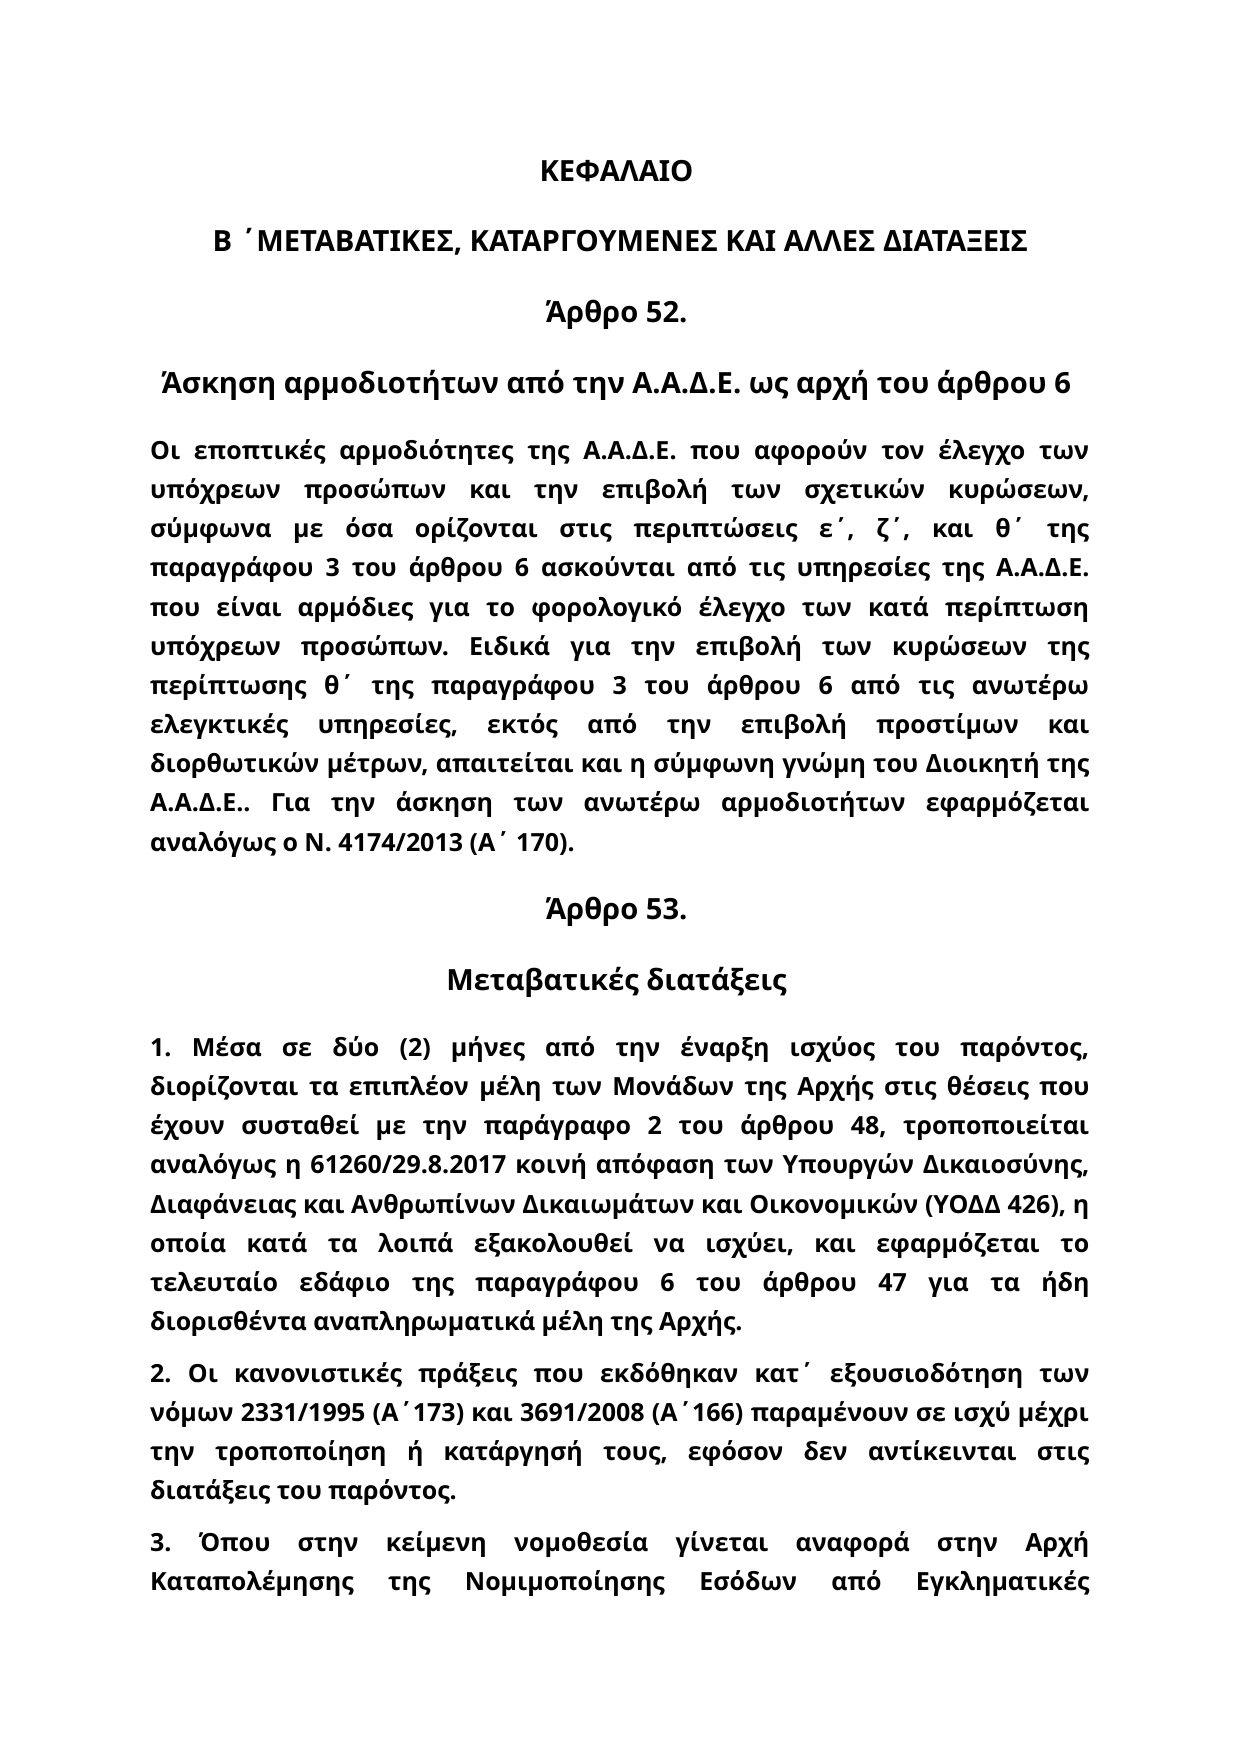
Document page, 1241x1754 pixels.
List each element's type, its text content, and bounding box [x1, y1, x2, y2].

text 3. Όπου στην κείμενη νομοθεσία γίνεται αναφορά στην Αρχή Καταπολέμησης της Νομιμοποίησης Εσόδων από Εγκληματικές [150, 1524, 1090, 1598]
text 1. Μέσα σε δύο (2) μήνες από την έναρξη ισχύος του παρόντος, διορίζονται τα επιπλέον μέλη των Μονάδων της Αρχής στις θέσεις που έχουν συσταθεί με την παράγραφο 2 του άρθρου 48, τροποποιείται αναλόγως η 61260/29.8.2017 κοινή απόφαση των Υπουργών Δικαιοσύνης, Διαφάνειας και Ανθρωπίνων Δικαιωμάτων και Οικονομικών (ΥΟΔΔ 426), η οποία κατά τα λοιπά εξακολουθεί να ισχύει, και εφαρμόζεται το τελευταίο εδάφιο της παραγράφου 6 του άρθρου 47 για τα ήδη διορισθέντα αναπληρωματικά μέλη της Αρχής. [150, 1029, 1090, 1338]
text Οι εποπτικές αρμοδιότητες της Α.Α.Δ.Ε. που αφορούν τον έλεγχο των υπόχρεων προσώπων και την επιβολή των σχετικών κυρώσεων, σύμφωνα με όσα ορίζονται στις περιπτώσεις ε΄, ζ΄, και θ΄ της παραγράφου 3 του άρθρου 6 ασκούνται από τις υπηρεσίες της Α.Α.Δ.Ε. που είναι αρμόδιες για το φορολογικό έλεγχο των κατά περίπτωση υπόχρεων προσώπων. Ειδικά για την επιβολή των κυρώσεων της περίπτωσης θ΄ της παραγράφου 3 του άρθρου 6 από τις ανωτέρω ελεγκτικές υπηρεσίες, εκτός από την επιβολή προστίμων και διορθωτικών μέτρων, απαιτείται και η σύμφωνη γνώμη του Διοικητή της Α.Α.Δ.Ε.. Για την άσκηση των ανωτέρω αρμοδιοτήτων εφαρμόζεται αναλόγως ο Ν. 4174/2013 (Α΄ 170). [150, 432, 1090, 858]
subtitle Β ΄ΜΕΤΑΒΑΤΙΚΕΣ, ΚΑΤΑΡΓΟΥΜΕΝΕΣ ΚΑΙ ΑΛΛΕΣ ΔΙΑΤΑΞΕΙΣ [150, 221, 1090, 260]
subtitle Άσκηση αρμοδιοτήτων από την Α.Α.Δ.Ε. ως αρχή του άρθρου 6 [150, 362, 1090, 402]
subtitle Άρθρο 53. [150, 888, 1090, 928]
subtitle ΚΕΦΑΛΑΙΟ [150, 150, 1090, 190]
text 2. Οι κανονιστικές πράξεις που εκδόθηκαν κατ΄ εξουσιοδότηση των νόμων 2331/1995 (Α΄173) και 3691/2008 (Α΄166) παραμένουν σε ισχύ μέχρι την τροποποίηση ή κατάργησή τους, εφόσον δεν αντίκεινται στις διατάξεις του παρόντος. [150, 1355, 1090, 1507]
subtitle Άρθρο 52. [150, 291, 1090, 331]
subtitle Μεταβατικές διατάξεις [150, 959, 1090, 999]
